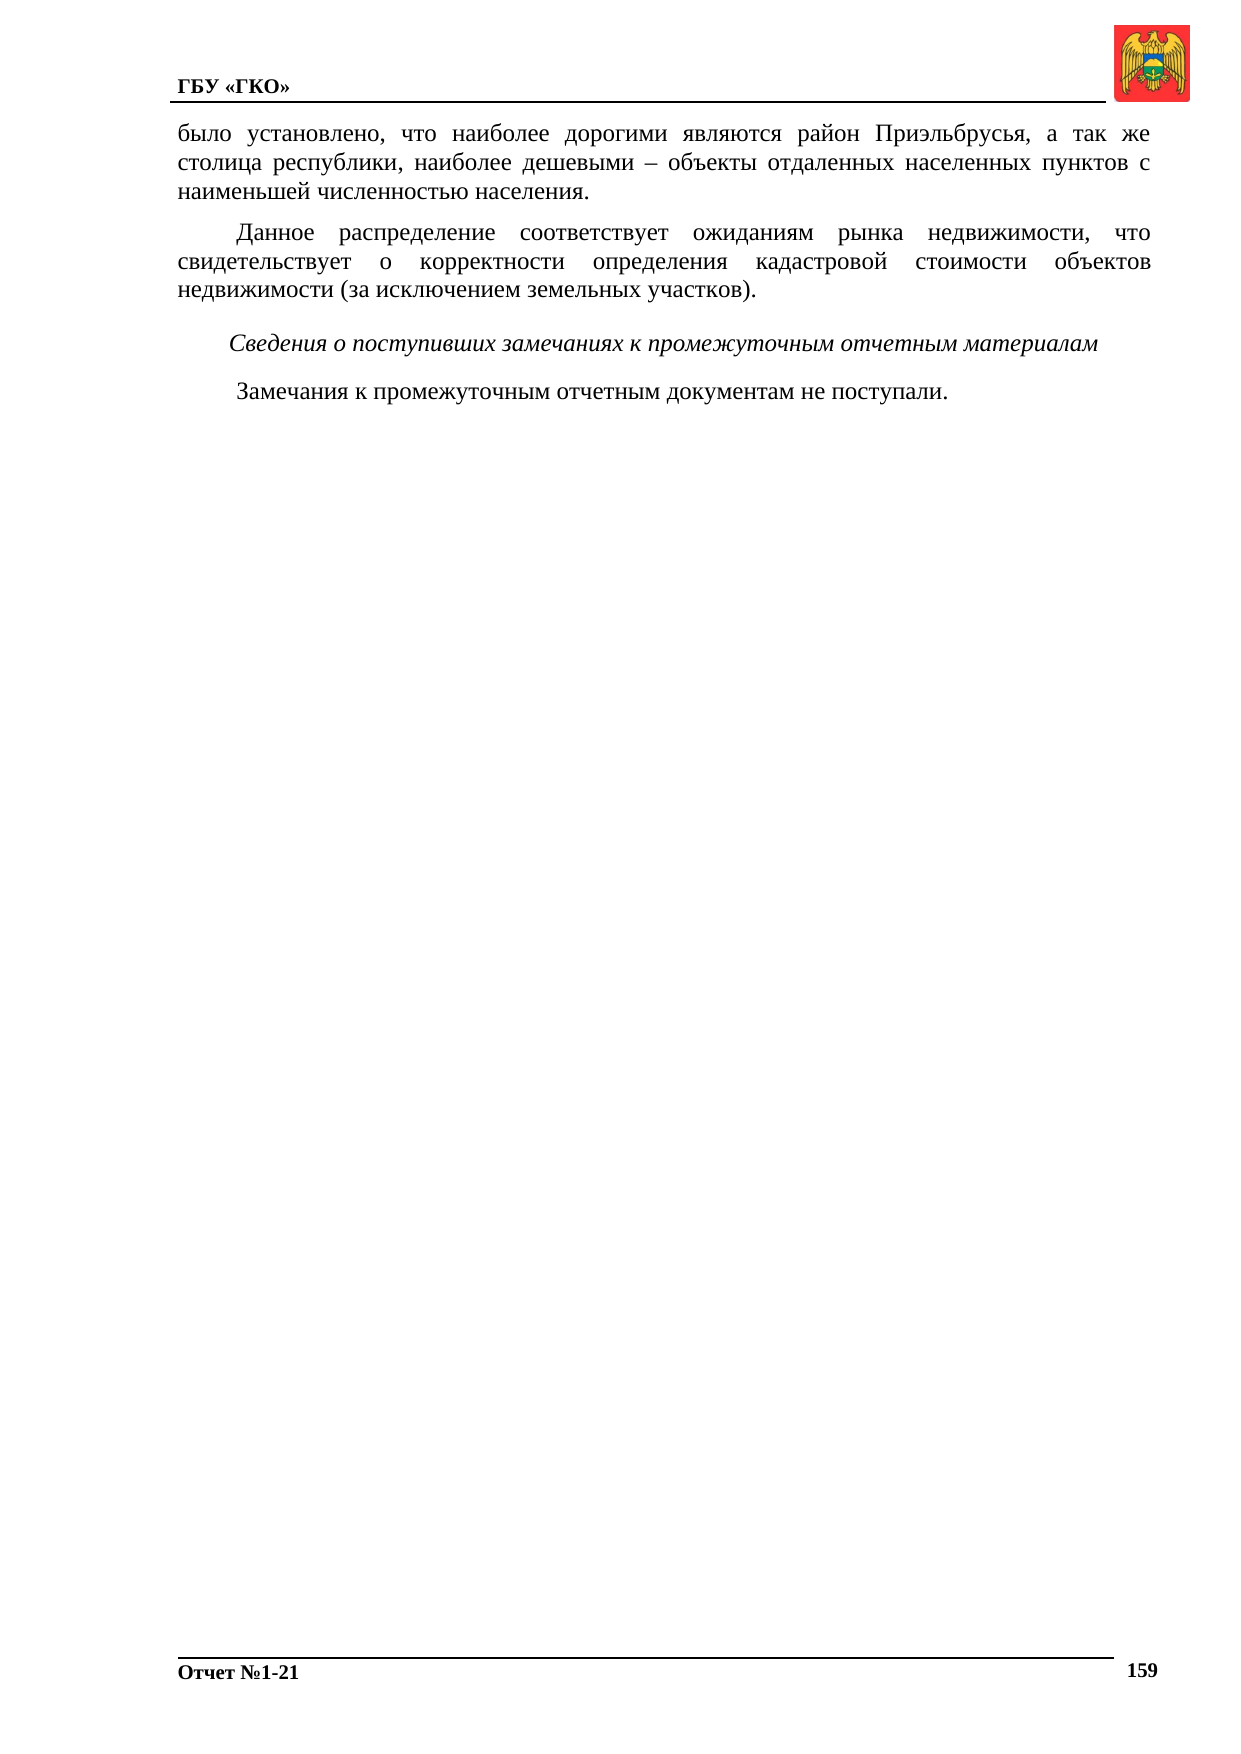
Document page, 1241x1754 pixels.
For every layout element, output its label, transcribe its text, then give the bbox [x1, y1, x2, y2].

text было установлено, что наиболее дорогими являются район Приэльбрусья, а так же столица республики, наиболее дешевыми – объекты отдаленных населенных пунктов с наименьшей численностью населения. [177, 118, 1152, 204]
text Данное распределение соответствует ожиданиям рынка недвижимости, что свидетельствует о корректности определения кадастровой стоимости объектов недвижимости (за исключением земельных участков). [177, 217, 1152, 303]
subtitle Сведения о поступивших замечаниях к промежуточным отчетным материалам [177, 328, 1152, 357]
text Замечания к промежуточным отчетным документам не поступали. [177, 376, 1152, 404]
